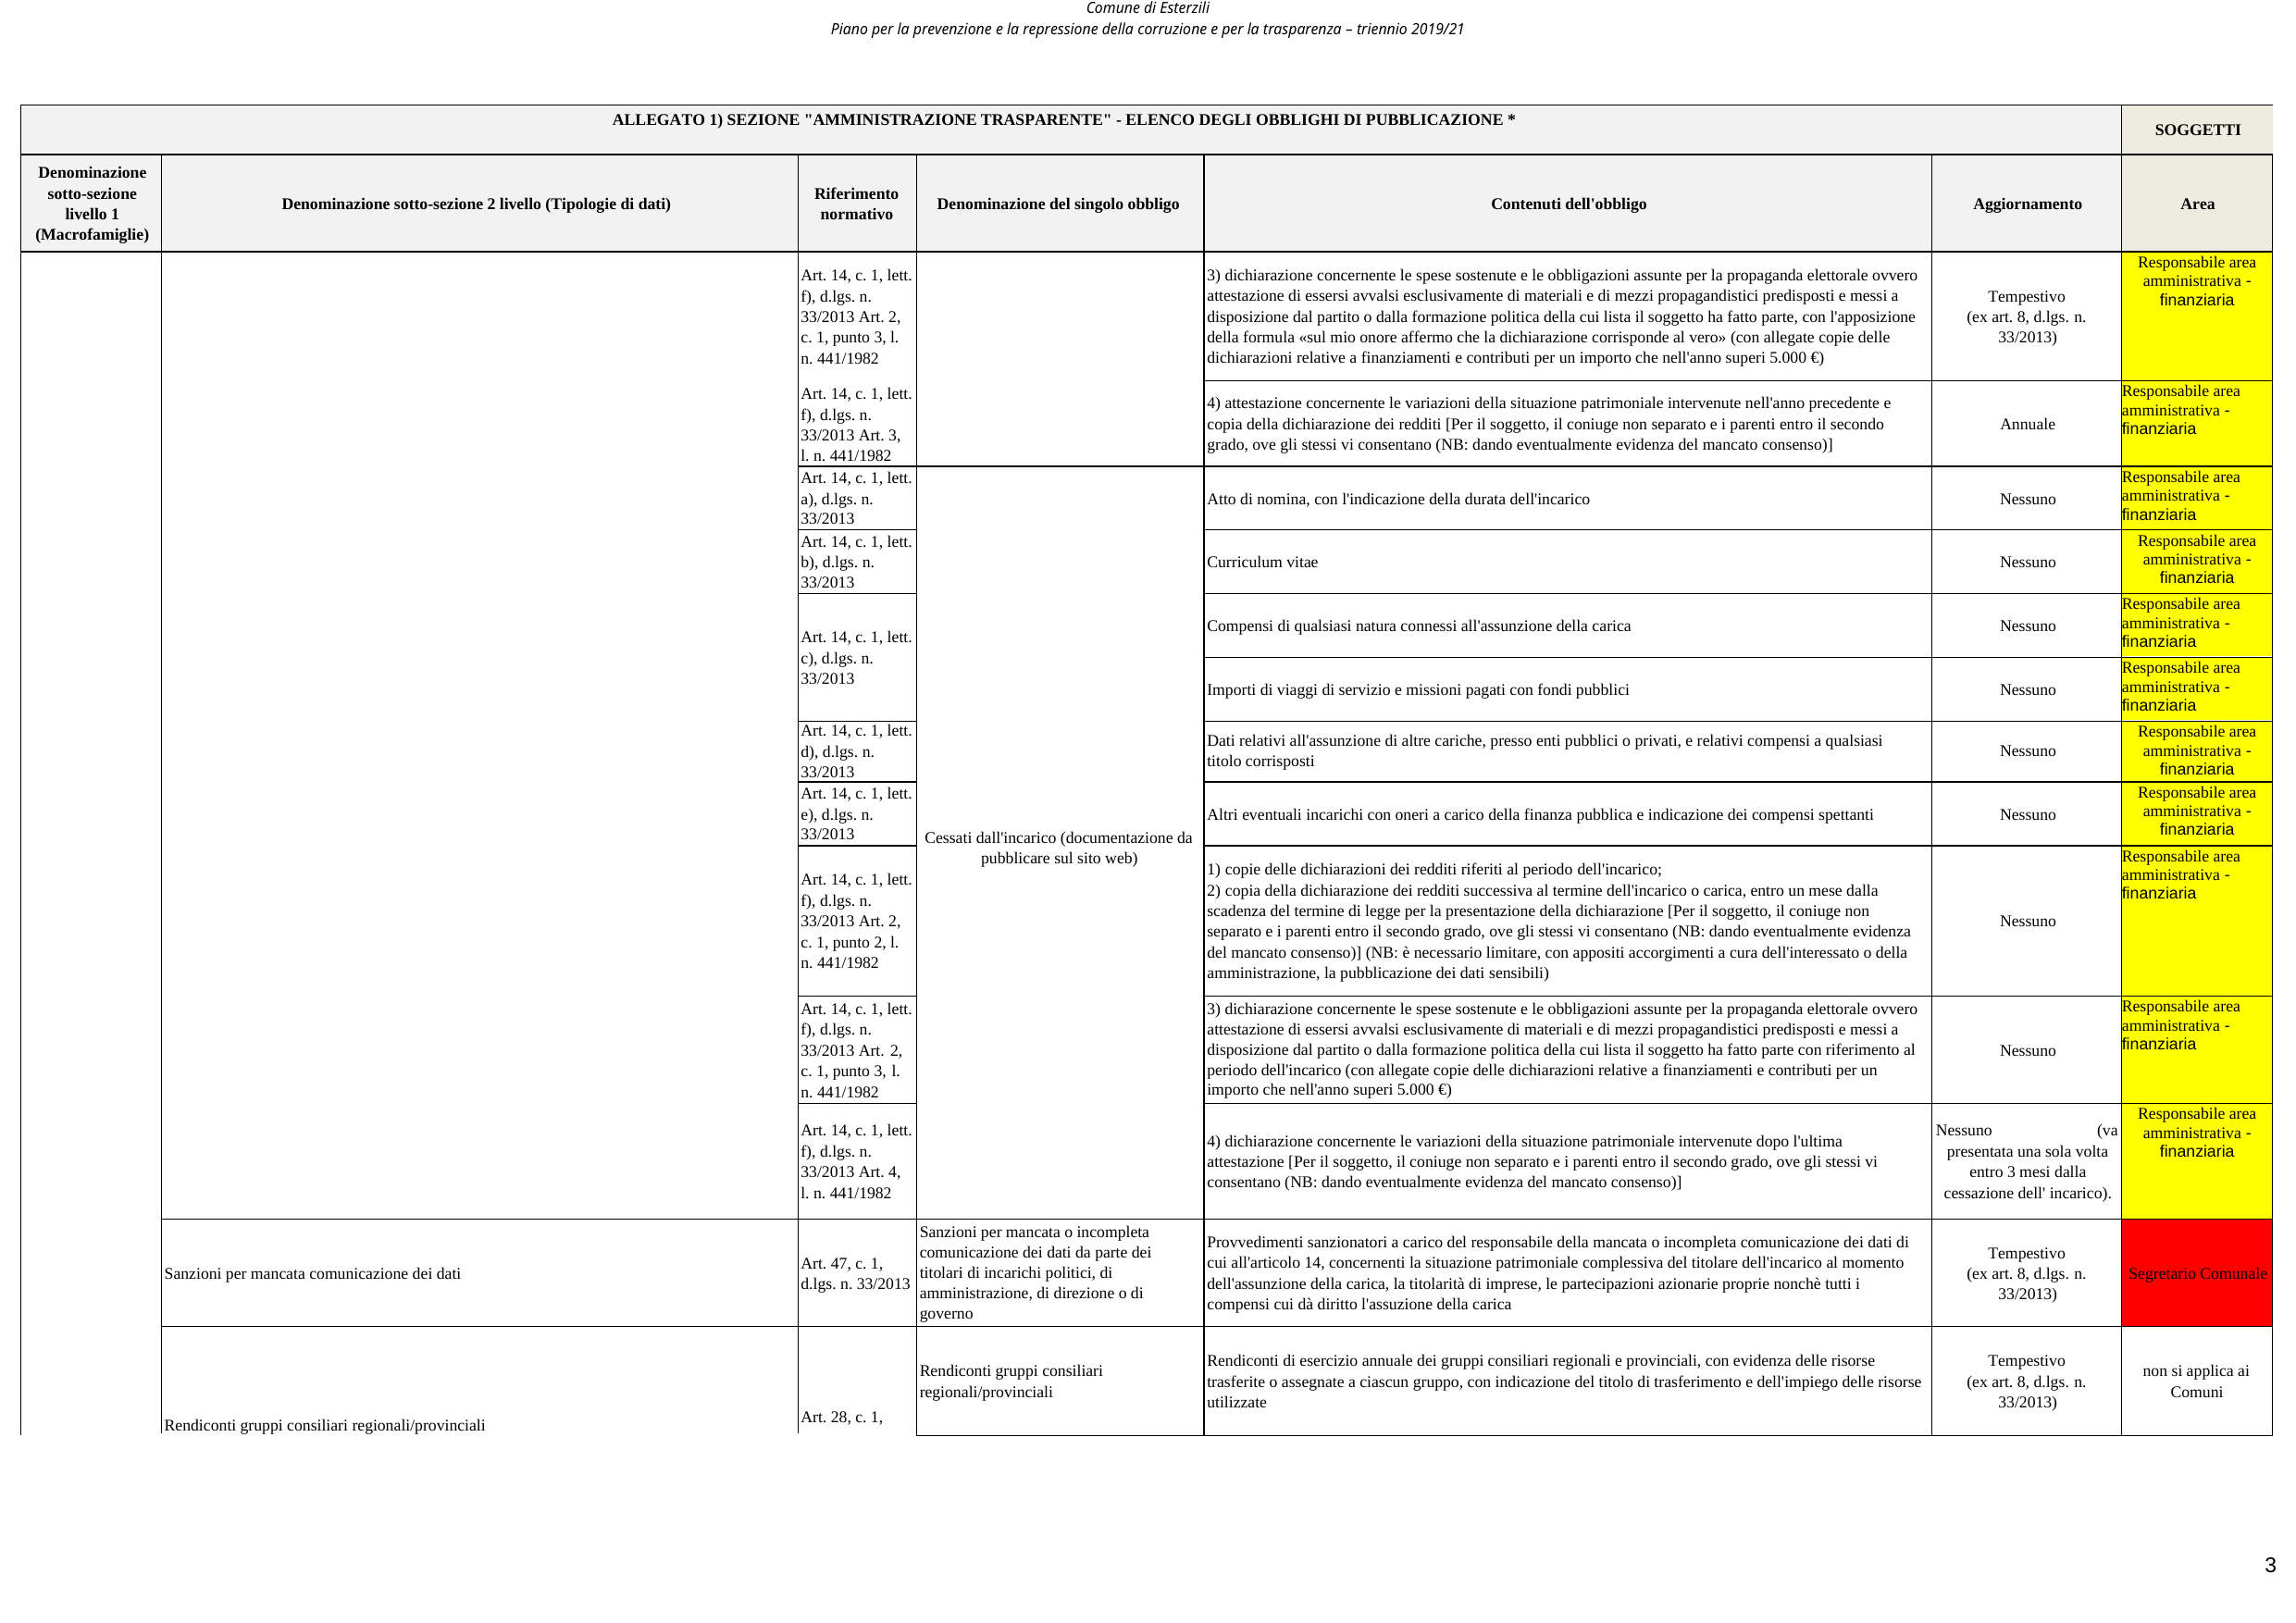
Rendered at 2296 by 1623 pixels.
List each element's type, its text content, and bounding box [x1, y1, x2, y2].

table_cell Denominazione del singolo obbligo [917, 155, 1203, 251]
table_cell Dati relativi all'assunzione di altre cariche, presso enti pubblici o privati, e relativi compensi a qualsiasi titolo corrisposti [1205, 722, 1931, 781]
table_cell Art. 14, c. 1, lett. f), d.lgs. n. 33/2013 Art. 2, c. 1, punto 3, l. n. 441/1982 Art. 14, c. 1, lett. f), d.lgs. n. 33/2013 Art. 3, l. n. 441/1982 [799, 253, 916, 465]
table_cell Rendiconti gruppi consiliari regionali/provinciali [162, 1327, 798, 1435]
table_cell Tempestivo (ex art. 8, d.lgs. n. 33/2013) [1932, 1327, 2121, 1435]
table_cell Art. 47, c. 1, d.lgs. n. 33/2013 [799, 1220, 916, 1326]
table_cell Art. 14, c. 1, lett. f), d.lgs. n. 33/2013 Art. 2, c. 1, punto 2, l. n. 441/1982 [799, 847, 916, 996]
table_cell Nessuno [1932, 783, 2121, 845]
table_cell Altri eventuali incarichi con oneri a carico della finanza pubblica e indicazione dei compensi spettanti [1205, 783, 1931, 845]
table_cell non si applica ai Comuni [2122, 1327, 2272, 1435]
table_cell Area [2122, 155, 2272, 251]
table_cell Rendiconti gruppi consiliari regionali/provinciali [917, 1327, 1203, 1435]
table_cell Nessuno [1932, 658, 2121, 720]
table_cell Responsabile area amministrativa - finanziaria [2122, 467, 2272, 529]
table_cell Denominazione sotto-sezione livello 1 (Macrofamiglie) [21, 155, 161, 251]
table_cell Responsabile area amministrativa - finanziaria [2122, 658, 2272, 720]
table_cell [21, 253, 161, 1435]
table_header ALLEGATO 1) SEZIONE "AMMINISTRAZIONE TRASPARENTE" - ELENCO DEGLI OBBLIGHI DI PUBBLICAZIONE * [21, 105, 2121, 154]
table_cell Sanzioni per mancata comunicazione dei dati [162, 1220, 798, 1326]
table_cell Riferimento normativo [799, 155, 916, 251]
table_cell Compensi di qualsiasi natura connessi all'assunzione della carica [1205, 594, 1931, 656]
table_cell Aggiornamento [1932, 155, 2121, 251]
table_cell Annuale [1932, 381, 2121, 465]
table_cell 4) attestazione concernente le variazioni della situazione patrimoniale intervenute nell'anno precedente e copia della dichiarazione dei redditi [Per il soggetto, il coniuge non separato e i parenti entro il secondo grado, ove gli stessi vi consentano (NB: dando eventualmente evidenza del mancato consenso)] [1205, 381, 1931, 465]
table_cell Responsabile area amministrativa - finanziaria [2122, 997, 2272, 1103]
table_cell Art. 14, c. 1, lett. d), d.lgs. n. 33/2013 [799, 722, 916, 781]
table_cell Art. 14, c. 1, lett. b), d.lgs. n. 33/2013 [799, 530, 916, 593]
table_cell Responsabile area amministrativa - finanziaria [2122, 783, 2272, 845]
table_header SOGGETTI [2122, 105, 2273, 154]
table_cell Nessuno [1932, 530, 2121, 593]
table_cell Responsabile area amministrativa - finanziaria [2122, 381, 2272, 465]
table_cell Nessuno [1932, 594, 2121, 656]
table_cell Responsabile area amministrativa - finanziaria [2122, 594, 2272, 656]
table_cell Rendiconti di esercizio annuale dei gruppi consiliari regionali e provinciali, con evidenza delle risorse trasferite o assegnate a ciascun gruppo, con indicazione del titolo di trasferimento e dell'impiego delle risorse utilizzate [1205, 1327, 1931, 1435]
table_cell Nessuno [1932, 997, 2121, 1103]
table_cell Art. 14, c. 1, lett. a), d.lgs. n. 33/2013 [799, 467, 916, 529]
table_cell Nessuno [1932, 722, 2121, 781]
table_cell Sanzioni per mancata o incompleta comunicazione dei dati da parte dei titolari di incarichi politici, di amministrazione, di direzione o di governo [917, 1220, 1203, 1326]
table_cell Responsabile area amministrativa - finanziaria [2122, 722, 2272, 781]
table_cell 3) dichiarazione concernente le spese sostenute e le obbligazioni assunte per la propaganda elettorale ovvero attestazione di essersi avvalsi esclusivamente di materiali e di mezzi propagandistici predisposti e messi a disposizione dal partito o dalla formazione politica della cui lista il soggetto ha fatto parte con riferimento al periodo dell'incarico (con allegate copie delle dichiarazioni relative a finanziamenti e contributi per un importo che nell'anno superi 5.000 €) [1205, 997, 1931, 1103]
table_cell Importi di viaggi di servizio e missioni pagati con fondi pubblici [1205, 658, 1931, 720]
table_cell Tempestivo (ex art. 8, d.lgs. n. 33/2013) [1932, 253, 2121, 380]
table_cell Provvedimenti sanzionatori a carico del responsabile della mancata o incompleta comunicazione dei dati di cui all'articolo 14, concernenti la situazione patrimoniale complessiva del titolare dell'incarico al momento dell'assunzione della carica, la titolarità di imprese, le partecipazioni azionarie proprie nonchè tutti i compensi cui dà diritto l'assuzione della carica [1205, 1220, 1931, 1326]
table_cell Responsabile area amministrativa - finanziaria [2122, 253, 2272, 380]
table_cell Responsabile area amministrativa - finanziaria [2122, 1104, 2272, 1219]
table_cell 3) dichiarazione concernente le spese sostenute e le obbligazioni assunte per la propaganda elettorale ovvero attestazione di essersi avvalsi esclusivamente di materiali e di mezzi propagandistici predisposti e messi a disposizione dal partito o dalla formazione politica della cui lista il soggetto ha fatto parte, con l'apposizione della formula «sul mio onore affermo che la dichiarazione corrisponde al vero» (con allegate copie delle dichiarazioni relative a finanziamenti e contributi per un importo che nell'anno superi 5.000 €) [1205, 253, 1931, 380]
table_cell Contenuti dell'obbligo [1205, 155, 1931, 251]
table_cell copie delle dichiarazioni dei redditi riferiti al periodo dell'incarico; copia della dichiarazione dei redditi successiva al termine dell'incarico o carica, entro un mese dalla scadenza del termine di legge per la presentazione della dichiarazione [Per il soggetto, il coniuge non separato e i parenti entro il secondo grado, ove gli stessi vi consentano (NB: dando eventualmente evidenza del mancato consenso)] (NB: è necessario limitare, con appositi accorgimenti a cura dell'interessato o della amministrazione, la pubblicazione dei dati sensibili) [1205, 847, 1931, 996]
table_cell Cessati dall'incarico (documentazione da pubblicare sul sito web) [917, 467, 1203, 1219]
table_cell Art. 28, c. 1, [798, 1327, 916, 1435]
table_cell Tempestivo (ex art. 8, d.lgs. n. 33/2013) [1932, 1220, 2121, 1326]
table_cell Art. 14, c. 1, lett. f), d.lgs. n. 33/2013 Art. 4, l. n. 441/1982 [799, 1104, 916, 1219]
table_cell Nessuno [1932, 847, 2121, 996]
table_cell [917, 253, 1203, 465]
table_cell Atto di nomina, con l'indicazione della durata dell'incarico [1205, 467, 1931, 529]
table_cell Denominazione sotto-sezione 2 livello (Tipologie di dati) [162, 155, 798, 251]
table_cell Art. 14, c. 1, lett. c), d.lgs. n. 33/2013 [799, 594, 916, 720]
table_cell Nessuno (va presentata una sola volta entro 3 mesi dalla cessazione dell' incarico). [1932, 1104, 2121, 1219]
table_cell [162, 253, 798, 1219]
table_cell Responsabile area amministrativa - finanziaria [2122, 847, 2272, 996]
table_cell Art. 14, c. 1, lett. e), d.lgs. n. 33/2013 [799, 783, 916, 845]
table_cell Curriculum vitae [1205, 530, 1931, 593]
table_cell 4) dichiarazione concernente le variazioni della situazione patrimoniale intervenute dopo l'ultima attestazione [Per il soggetto, il coniuge non separato e i parenti entro il secondo grado, ove gli stessi vi consentano (NB: dando eventualmente evidenza del mancato consenso)] [1205, 1104, 1931, 1219]
table_cell Responsabile area amministrativa - finanziaria [2122, 530, 2272, 593]
table_cell Segretario Comunale [2122, 1220, 2272, 1326]
table_cell Nessuno [1932, 467, 2121, 529]
table_cell Art. 14, c. 1, lett. f), d.lgs. n. 33/2013 Art. 2, c. 1, punto 3, l. n. 441/1982 [799, 997, 916, 1103]
